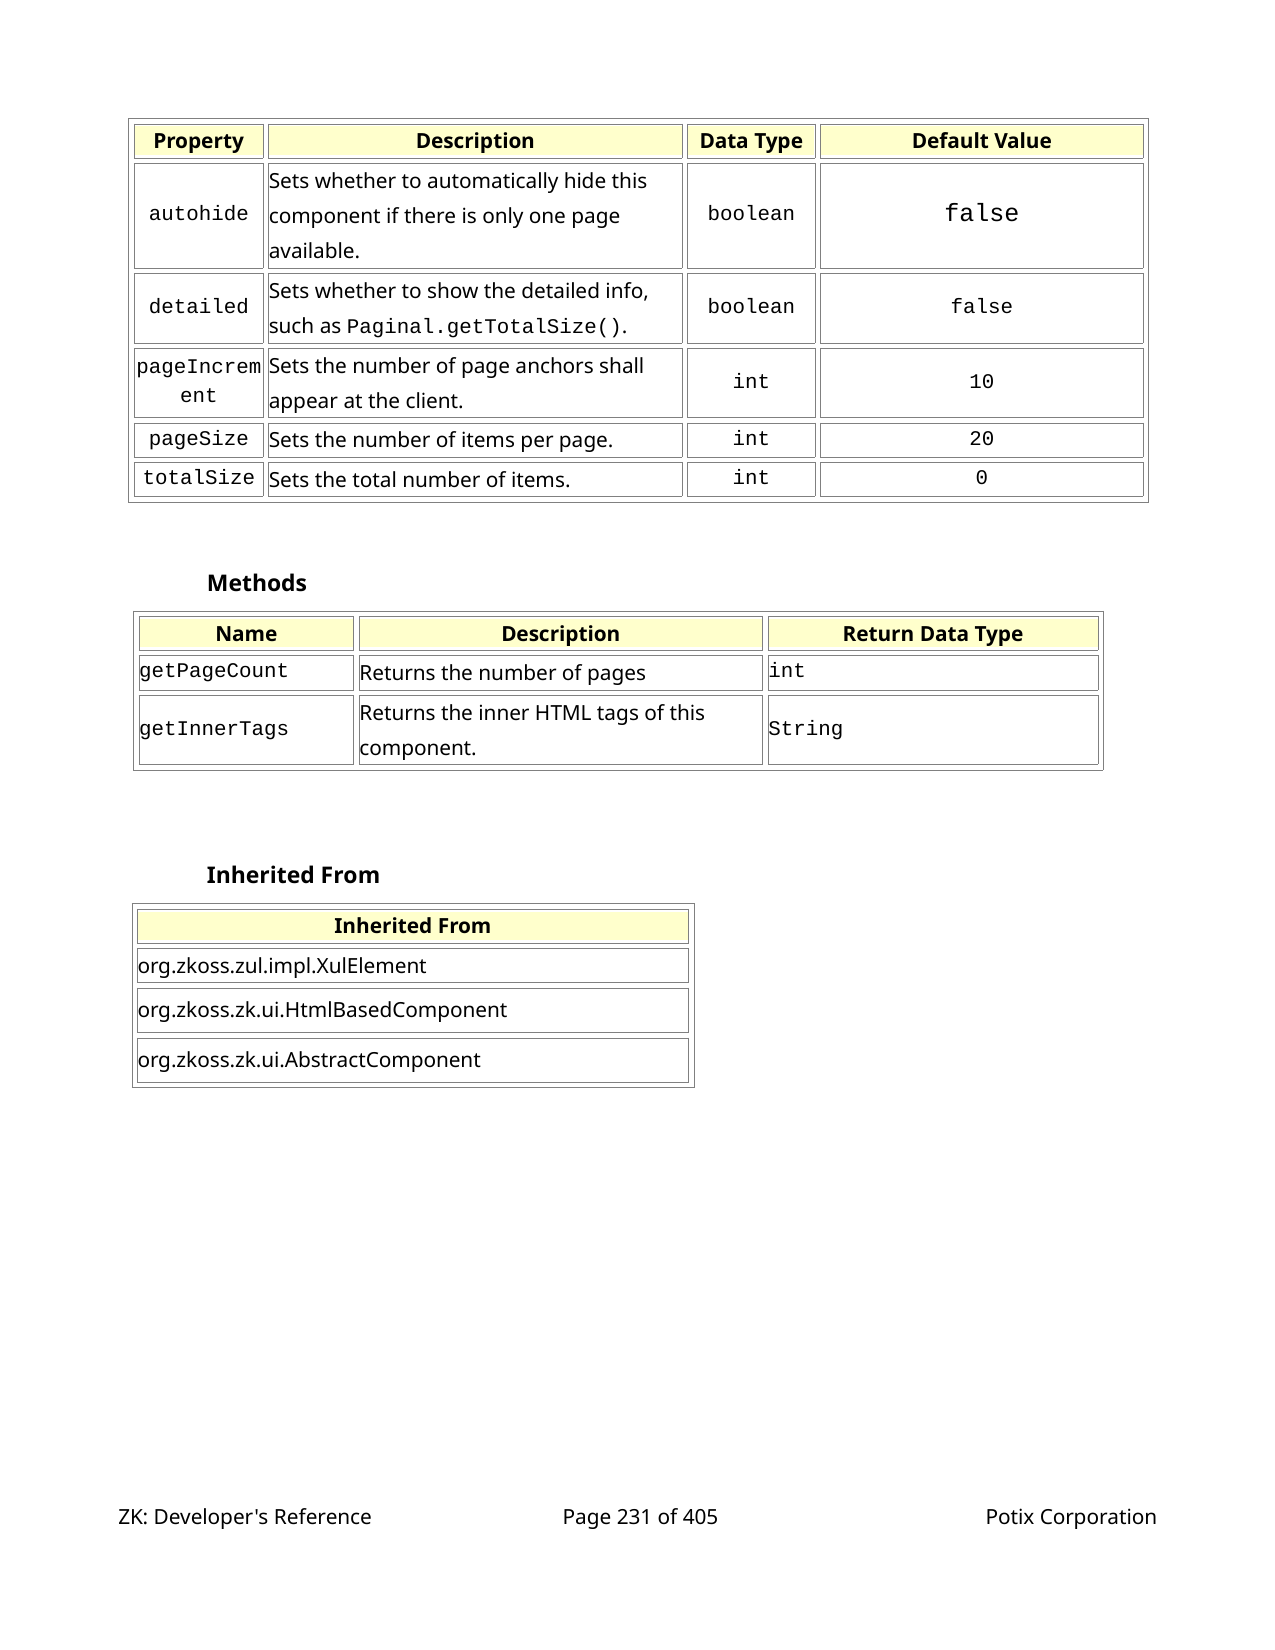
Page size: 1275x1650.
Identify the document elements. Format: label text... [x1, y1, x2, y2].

table_cell 20 [818, 417, 1146, 457]
table_header Property [131, 119, 266, 158]
table_cell org.zkoss.zk.ui.AbstractComponent [134, 1032, 691, 1082]
table_header Inherited From [134, 904, 691, 943]
table_cell Sets whether to automatically hide this component if there is only one page available. [266, 158, 685, 267]
table_header Default Value [818, 119, 1146, 158]
table_cell int [685, 343, 817, 417]
table_cell Returns the number of pages [356, 650, 765, 689]
table_cell pageSize [131, 417, 266, 457]
table_cell false [818, 158, 1146, 267]
table_cell Returns the inner HTML tags of this component. [356, 690, 765, 764]
subtitle Methods [207, 567, 1157, 598]
table_cell totalSize [131, 457, 266, 496]
table_header Name [136, 612, 356, 650]
table_cell 10 [818, 343, 1146, 417]
table_header Return Data Type [765, 612, 1101, 650]
table_header Description [356, 612, 765, 650]
table_cell false [818, 268, 1146, 342]
table_cell Sets the number of items per page. [266, 417, 685, 457]
table_cell org.zkoss.zk.ui.HtmlBasedComponent [134, 982, 691, 1032]
table_header Data Type [685, 119, 817, 158]
table_cell int [685, 457, 817, 496]
table_cell Sets whether to show the detailed info, such as Paginal.getTotalSize(). [266, 268, 685, 342]
table_cell org.zkoss.zul.impl.XulElement [134, 943, 691, 982]
table_header Description [266, 119, 685, 158]
table_cell 0 [818, 457, 1146, 496]
table_cell String [765, 690, 1101, 764]
table_cell int [765, 650, 1101, 689]
table_cell boolean [685, 158, 817, 267]
table_cell getPageCount [136, 650, 356, 689]
table_cell boolean [685, 268, 817, 342]
subtitle Inherited From [207, 859, 1157, 891]
table_cell int [685, 417, 817, 457]
table_cell Sets the total number of items. [266, 457, 685, 496]
table_cell pageIncrement [131, 343, 266, 417]
table_cell autohide [131, 158, 266, 267]
table_cell detailed [131, 268, 266, 342]
table_cell getInnerTags [136, 690, 356, 764]
table_cell Sets the number of page anchors shall appear at the client. [266, 343, 685, 417]
